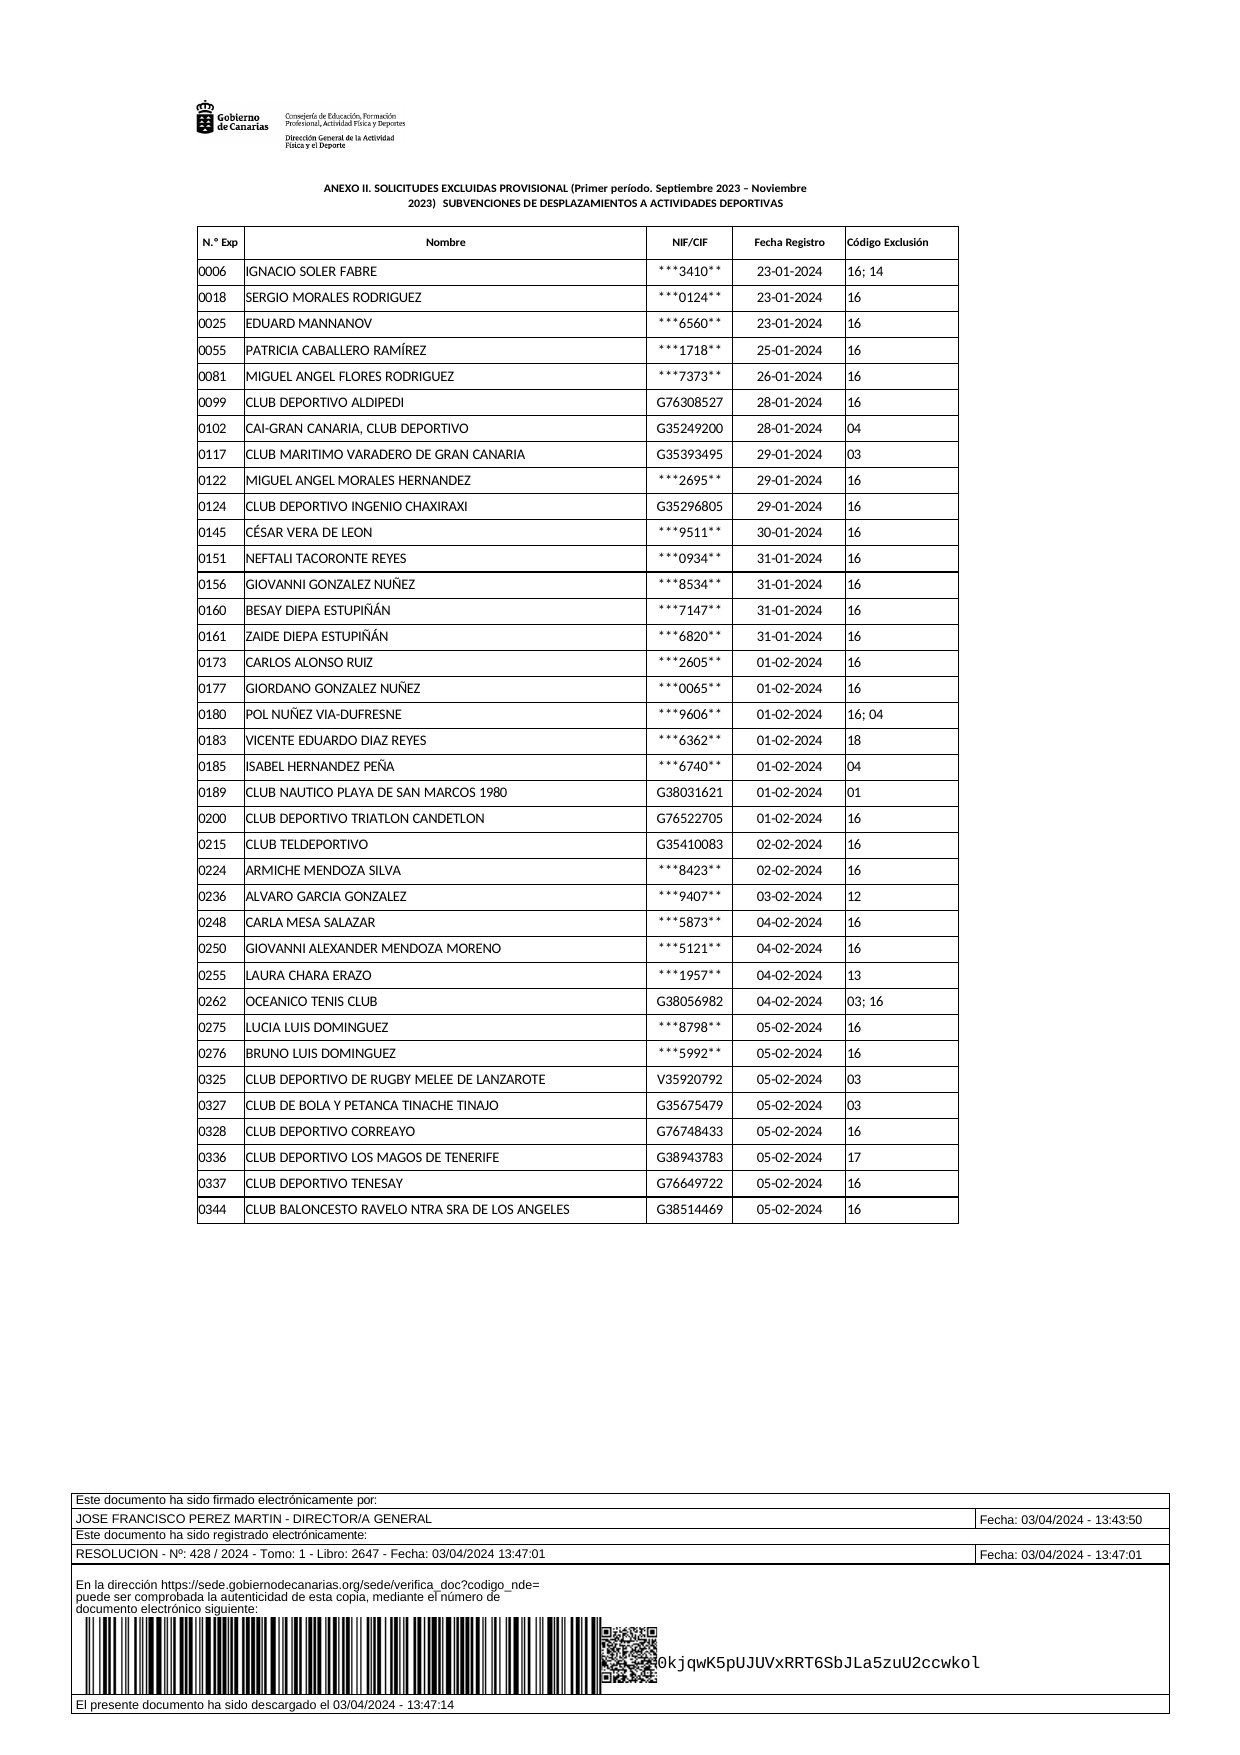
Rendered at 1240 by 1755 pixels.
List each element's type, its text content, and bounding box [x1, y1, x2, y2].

table_cell 0328 [198, 1119, 244, 1144]
table_cell 03-02-2024 [733, 885, 845, 910]
table_cell 13 [846, 963, 958, 988]
table_cell 01 [846, 781, 958, 806]
table_cell 0183 [198, 729, 244, 754]
table_cell PATRICIA CABALLERO RAMÍREZ [245, 338, 646, 363]
table_cell 0180 [198, 703, 244, 728]
table_cell 0185 [198, 755, 244, 780]
table_cell 23-01-2024 [733, 260, 845, 285]
text ANEXO II. SOLICITUDES EXCLUIDAS PROVISIONAL (Primer período. Septiembre 2023 – Noviembre 2023) SUBVENCIONES DE DESPLAZAMIENTOS A ACTIVIDADES DEPORTIVAS [323, 181, 835, 210]
table_cell 0250 [198, 937, 244, 962]
table_cell G76308527 [647, 390, 732, 415]
table_cell G35675479 [647, 1093, 732, 1118]
table_cell 16 [846, 625, 958, 649]
table_cell ***3410** [647, 260, 732, 285]
table_cell G35410083 [647, 833, 732, 858]
table_cell CARLA MESA SALAZAR [245, 911, 646, 936]
table_cell 16 [846, 911, 958, 936]
table_cell GIOVANNI GONZALEZ NUÑEZ [245, 573, 646, 597]
table_cell POL NUÑEZ VIA-DUFRESNE [245, 703, 646, 728]
table_cell BRUNO LUIS DOMINGUEZ [245, 1041, 646, 1066]
table_cell 0145 [198, 520, 244, 545]
table_cell 05-02-2024 [733, 1067, 845, 1092]
table_cell CLUB NAUTICO PLAYA DE SAN MARCOS 1980 [245, 781, 646, 806]
table_cell 01-02-2024 [733, 677, 845, 702]
table_cell 03 [846, 1067, 958, 1092]
table_cell ***2605** [647, 651, 732, 676]
table_cell 05-02-2024 [733, 1171, 845, 1196]
table_cell 29-01-2024 [733, 494, 845, 519]
table_cell 16; 14 [846, 260, 958, 285]
table_cell 31-01-2024 [733, 546, 845, 571]
table_cell ***9407** [647, 885, 732, 910]
table_cell 16 [846, 1198, 958, 1222]
table_cell 16 [846, 833, 958, 858]
table_cell 0224 [198, 859, 244, 884]
table_cell Este documento ha sido registrado electrónicamente: [72, 1529, 1169, 1543]
table_cell 16; 04 [846, 703, 958, 728]
table_cell 17 [846, 1145, 958, 1170]
table_cell MIGUEL ANGEL MORALES HERNANDEZ [245, 468, 646, 493]
table_cell 0325 [198, 1067, 244, 1092]
table_cell GIOVANNI ALEXANDER MENDOZA MORENO [245, 937, 646, 962]
table_cell 0055 [198, 338, 244, 363]
table_cell G76522705 [647, 807, 732, 832]
table_cell Fecha: 03/04/2024 - 13:47:01 [976, 1545, 1169, 1563]
table_cell ***6820** [647, 625, 732, 649]
table_cell CLUB DEPORTIVO DE RUGBY MELEE DE LANZAROTE [245, 1067, 646, 1092]
table_cell GIORDANO GONZALEZ NUÑEZ [245, 677, 646, 702]
table_cell 01-02-2024 [733, 703, 845, 728]
table_cell ZAIDE DIEPA ESTUPIÑÁN [245, 625, 646, 649]
table_cell 29-01-2024 [733, 468, 845, 493]
table_cell ***1718** [647, 338, 732, 363]
table_cell 18 [846, 729, 958, 754]
table_cell 16 [846, 520, 958, 545]
table_cell 0122 [198, 468, 244, 493]
table_cell CLUB DEPORTIVO CORREAYO [245, 1119, 646, 1144]
table_cell G76649722 [647, 1171, 732, 1196]
table_cell 0156 [198, 573, 244, 597]
table_cell RESOLUCION - Nº: 428 / 2024 - Tomo: 1 - Libro: 2647 - Fecha: 03/04/2024 13:47:01 [72, 1545, 975, 1563]
table_cell 04-02-2024 [733, 937, 845, 962]
table_cell ***7147** [647, 599, 732, 623]
table_cell 05-02-2024 [733, 1041, 845, 1066]
table_cell G38056982 [647, 989, 732, 1014]
table_header Nombre [245, 227, 646, 259]
table_cell 29-01-2024 [733, 442, 845, 467]
table_cell 0177 [198, 677, 244, 702]
table_cell BESAY DIEPA ESTUPIÑÁN [245, 599, 646, 623]
table_cell Fecha: 03/04/2024 - 13:43:50 [976, 1509, 1169, 1528]
table_cell V35920792 [647, 1067, 732, 1092]
table_cell En la dirección https://sede.gobiernodecanarias.org/sede/verifica_doc?codigo_nde= puede ser comprobada la autenticidad de esta copia, mediante el número de documento electrónico siguiente: 0kjqwK5pUJUVxRRT6SbJLa5zuU2ccwkol [72, 1565, 1169, 1693]
table_cell CLUB DEPORTIVO TRIATLON CANDETLON [245, 807, 646, 832]
table_cell 05-02-2024 [733, 1145, 845, 1170]
table_cell 01-02-2024 [733, 729, 845, 754]
table_cell 16 [846, 859, 958, 884]
table_cell G38031621 [647, 781, 732, 806]
table_cell 0248 [198, 911, 244, 936]
table_cell ***2695** [647, 468, 732, 493]
table_cell 0124 [198, 494, 244, 519]
table_cell 05-02-2024 [733, 1198, 845, 1222]
table_cell 01-02-2024 [733, 807, 845, 832]
table_cell 0018 [198, 286, 244, 311]
table_cell 03 [846, 1093, 958, 1118]
table_cell JOSE FRANCISCO PEREZ MARTIN - DIRECTOR/A GENERAL [72, 1509, 975, 1528]
table_cell 0117 [198, 442, 244, 467]
table_cell LUCIA LUIS DOMINGUEZ [245, 1015, 646, 1040]
table_cell LAURA CHARA ERAZO [245, 963, 646, 988]
table_cell 0161 [198, 625, 244, 649]
table_cell 0336 [198, 1145, 244, 1170]
table_cell 0102 [198, 416, 244, 441]
table_cell 03 [846, 442, 958, 467]
table_cell 04-02-2024 [733, 989, 845, 1014]
table_cell 0262 [198, 989, 244, 1014]
table_cell G35393495 [647, 442, 732, 467]
table_cell 16 [846, 573, 958, 597]
table_cell 0200 [198, 807, 244, 832]
table_cell 31-01-2024 [733, 599, 845, 623]
table_cell ***8798** [647, 1015, 732, 1040]
table_cell G35249200 [647, 416, 732, 441]
table_cell 16 [846, 390, 958, 415]
table_header Fecha Registro [733, 227, 845, 259]
table_cell CAI-GRAN CANARIA, CLUB DEPORTIVO [245, 416, 646, 441]
table_cell 0327 [198, 1093, 244, 1118]
table_cell 0189 [198, 781, 244, 806]
table_cell ***6362** [647, 729, 732, 754]
table_cell CLUB DEPORTIVO LOS MAGOS DE TENERIFE [245, 1145, 646, 1170]
table_cell 16 [846, 677, 958, 702]
table_cell 16 [846, 338, 958, 363]
table_cell 23-01-2024 [733, 312, 845, 337]
table_cell 23-01-2024 [733, 286, 845, 311]
table_cell CLUB MARITIMO VARADERO DE GRAN CANARIA [245, 442, 646, 467]
table_cell 0099 [198, 390, 244, 415]
table_cell CLUB DEPORTIVO INGENIO CHAXIRAXI [245, 494, 646, 519]
table_cell CLUB DEPORTIVO ALDIPEDI [245, 390, 646, 415]
table_cell 16 [846, 494, 958, 519]
table_cell 05-02-2024 [733, 1015, 845, 1040]
table_cell 0337 [198, 1171, 244, 1196]
table_cell 0255 [198, 963, 244, 988]
table_cell ***9606** [647, 703, 732, 728]
table_cell 16 [846, 807, 958, 832]
table_cell 04 [846, 755, 958, 780]
table_cell CLUB DE BOLA Y PETANCA TINACHE TINAJO [245, 1093, 646, 1118]
table_cell ***0934** [647, 546, 732, 571]
table_header Este documento ha sido firmado electrónicamente por: [72, 1494, 1169, 1508]
table_cell 02-02-2024 [733, 833, 845, 858]
table_cell G38514469 [647, 1198, 732, 1222]
table_cell 0275 [198, 1015, 244, 1040]
table_cell VICENTE EDUARDO DIAZ REYES [245, 729, 646, 754]
table_cell CÉSAR VERA DE LEON [245, 520, 646, 545]
table_cell 0025 [198, 312, 244, 337]
table_cell 16 [846, 1171, 958, 1196]
table_cell CLUB TELDEPORTIVO [245, 833, 646, 858]
table_cell ALVARO GARCIA GONZALEZ [245, 885, 646, 910]
table_cell 0215 [198, 833, 244, 858]
table_header Código Exclusión [846, 227, 958, 259]
table_cell 0160 [198, 599, 244, 623]
table_cell IGNACIO SOLER FABRE [245, 260, 646, 285]
table_cell 28-01-2024 [733, 390, 845, 415]
table_cell 04-02-2024 [733, 963, 845, 988]
table_cell 0344 [198, 1198, 244, 1222]
table_cell 05-02-2024 [733, 1119, 845, 1144]
table_header N.º Exp [198, 227, 244, 259]
table_cell ***0124** [647, 286, 732, 311]
table_cell CARLOS ALONSO RUIZ [245, 651, 646, 676]
table_cell ***8423** [647, 859, 732, 884]
table_cell ***6560** [647, 312, 732, 337]
table_cell G76748433 [647, 1119, 732, 1144]
table_cell 0236 [198, 885, 244, 910]
table_cell ***0065** [647, 677, 732, 702]
table_cell 01-02-2024 [733, 755, 845, 780]
table_cell 0006 [198, 260, 244, 285]
table_cell ARMICHE MENDOZA SILVA [245, 859, 646, 884]
table_cell 16 [846, 1119, 958, 1144]
table_cell 0173 [198, 651, 244, 676]
table_cell ***8534** [647, 573, 732, 597]
table_cell ***1957** [647, 963, 732, 988]
table_cell EDUARD MANNANOV [245, 312, 646, 337]
table_cell 04 [846, 416, 958, 441]
table_cell 16 [846, 651, 958, 676]
table_cell 28-01-2024 [733, 416, 845, 441]
table_cell 04-02-2024 [733, 911, 845, 936]
table_cell 26-01-2024 [733, 364, 845, 389]
table_cell 16 [846, 286, 958, 311]
table_cell 16 [846, 312, 958, 337]
table_cell 01-02-2024 [733, 781, 845, 806]
table_cell 16 [846, 937, 958, 962]
table_cell 16 [846, 1015, 958, 1040]
table_cell NEFTALI TACORONTE REYES [245, 546, 646, 571]
table_cell SERGIO MORALES RODRIGUEZ [245, 286, 646, 311]
table_cell CLUB DEPORTIVO TENESAY [245, 1171, 646, 1196]
table_cell 25-01-2024 [733, 338, 845, 363]
table_cell ***5992** [647, 1041, 732, 1066]
table_cell 16 [846, 364, 958, 389]
table_cell 31-01-2024 [733, 625, 845, 649]
table_cell MIGUEL ANGEL FLORES RODRIGUEZ [245, 364, 646, 389]
table_cell ***9511** [647, 520, 732, 545]
table_cell 05-02-2024 [733, 1093, 845, 1118]
table_cell 0151 [198, 546, 244, 571]
table_cell 16 [846, 546, 958, 571]
table_cell 0081 [198, 364, 244, 389]
table_cell 03; 16 [846, 989, 958, 1014]
table_cell ***5121** [647, 937, 732, 962]
table_cell OCEANICO TENIS CLUB [245, 989, 646, 1014]
table_cell 12 [846, 885, 958, 910]
table_cell G38943783 [647, 1145, 732, 1170]
table_cell 16 [846, 468, 958, 493]
table_cell El presente documento ha sido descargado el 03/04/2024 - 13:47:14 [72, 1695, 1169, 1713]
table_cell ***6740** [647, 755, 732, 780]
table_cell 0276 [198, 1041, 244, 1066]
table_header NIF/CIF [647, 227, 732, 259]
table_cell ***5873** [647, 911, 732, 936]
table_cell 02-02-2024 [733, 859, 845, 884]
table_cell 01-02-2024 [733, 651, 845, 676]
table_cell G35296805 [647, 494, 732, 519]
table_cell 16 [846, 1041, 958, 1066]
table_cell ISABEL HERNANDEZ PEÑA [245, 755, 646, 780]
table_cell ***7373** [647, 364, 732, 389]
table_cell 16 [846, 599, 958, 623]
table_cell 30-01-2024 [733, 520, 845, 545]
table_cell CLUB BALONCESTO RAVELO NTRA SRA DE LOS ANGELES [245, 1198, 646, 1222]
table_cell 31-01-2024 [733, 573, 845, 597]
